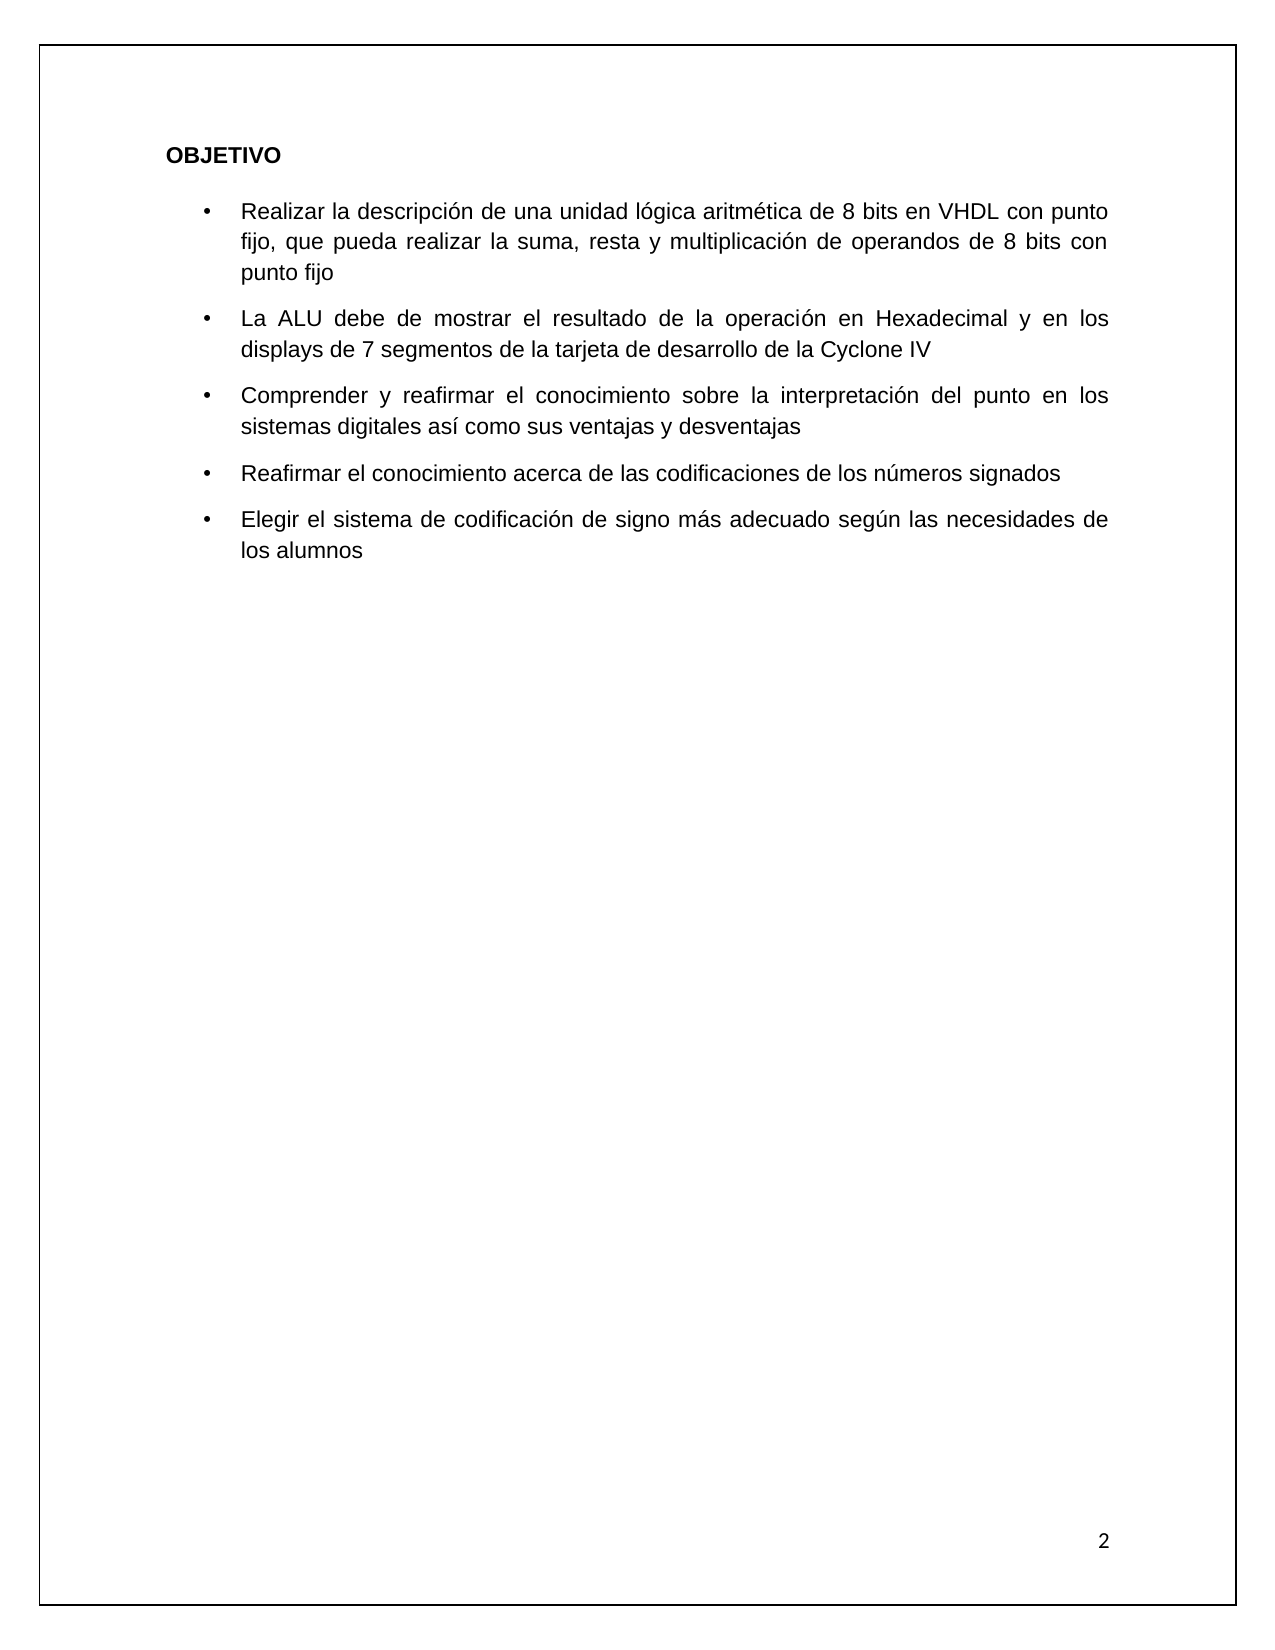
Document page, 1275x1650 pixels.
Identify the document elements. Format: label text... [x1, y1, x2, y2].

list Elegir el sistema de codificación de signo más adecuado según las necesidades de los alumnos [203, 506, 1109, 563]
list Comprender y reafirmar el conocimiento sobre la interpretación del punto en los sistemas digitales así como sus ventajas y desventajas [203, 382, 1109, 439]
list Realizar la descripción de una unidad lógica aritmética de 8 bits en VHDL con punto fijo, que pueda realizar la suma, resta y multiplicación de operandos de 8 bits con punto fijo [203, 198, 1109, 285]
list La ALU debe de mostrar el resultado de la operación en Hexadecimal y en los displays de 7 segmentos de la tarjeta de desarrollo de la Cyclone IV [203, 305, 1109, 362]
list Reafirmar el conocimiento acerca de las codificaciones de los números signados [203, 459, 1109, 486]
text OBJETIVO [166, 142, 1109, 168]
